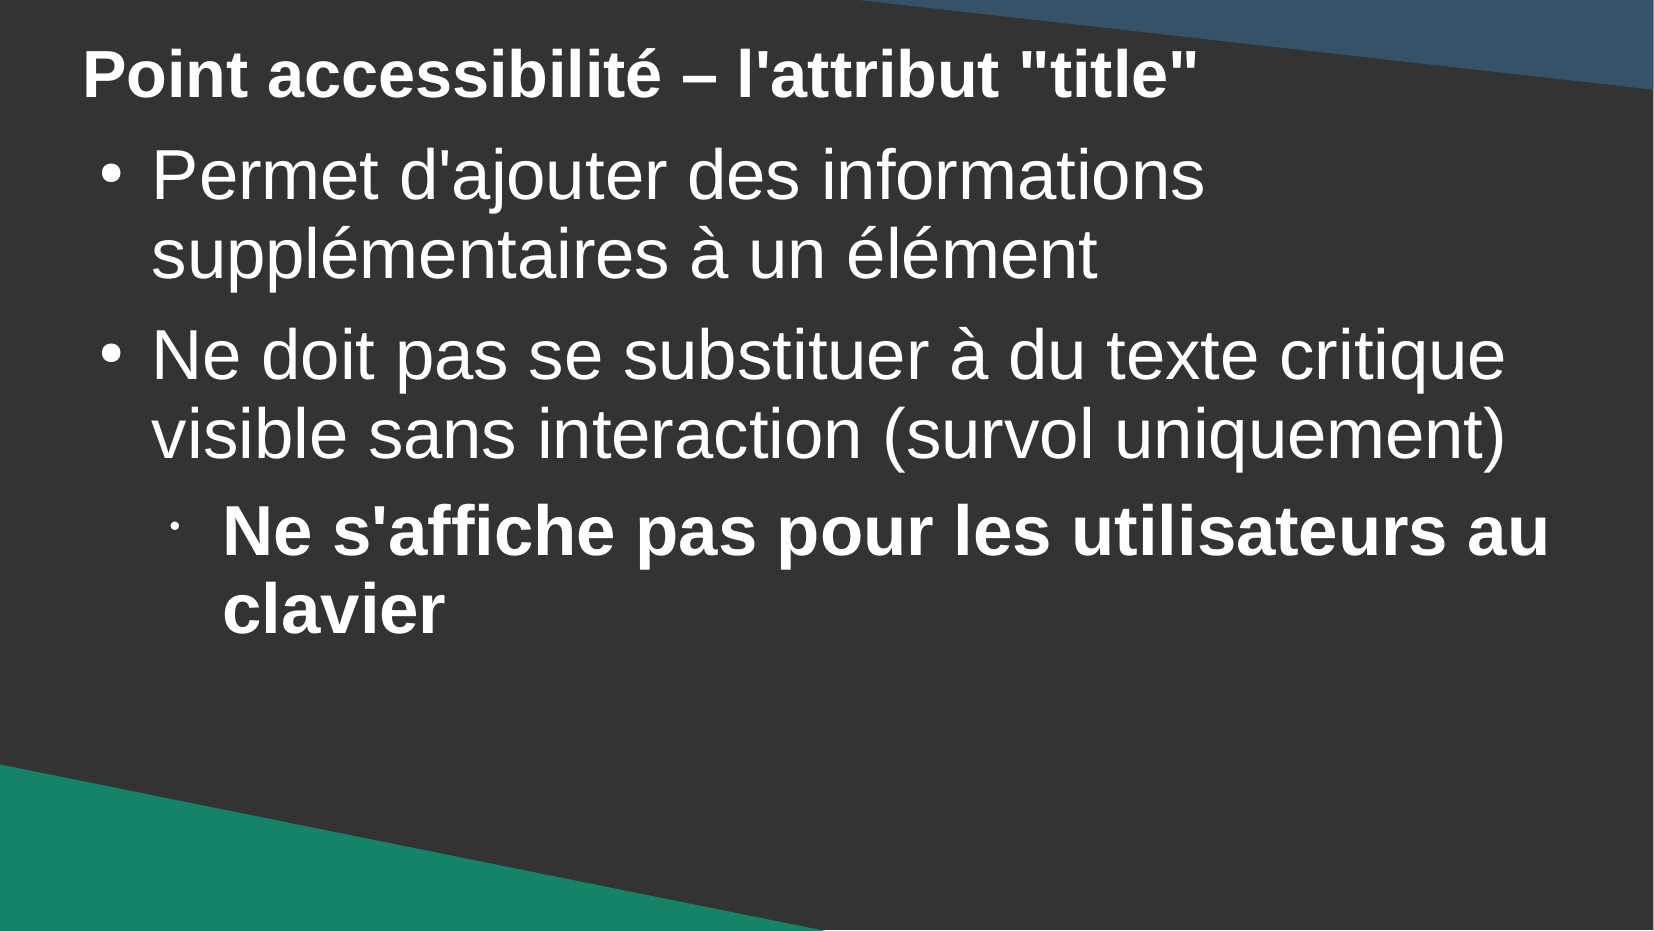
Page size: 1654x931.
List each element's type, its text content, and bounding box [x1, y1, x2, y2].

text_box [858, 0, 1654, 90]
title Point accessibilité – l'attribut "title" [82, 37, 1571, 122]
list Permet d'ajouter des informations supplémentaires à un élément Ne doit pas se substituer à du texte critique visible sans interaction (survol uniquement) Ne s'affiche pas pour les utilisateurs au clavier [80, 135, 1605, 780]
text_box [0, 764, 826, 931]
